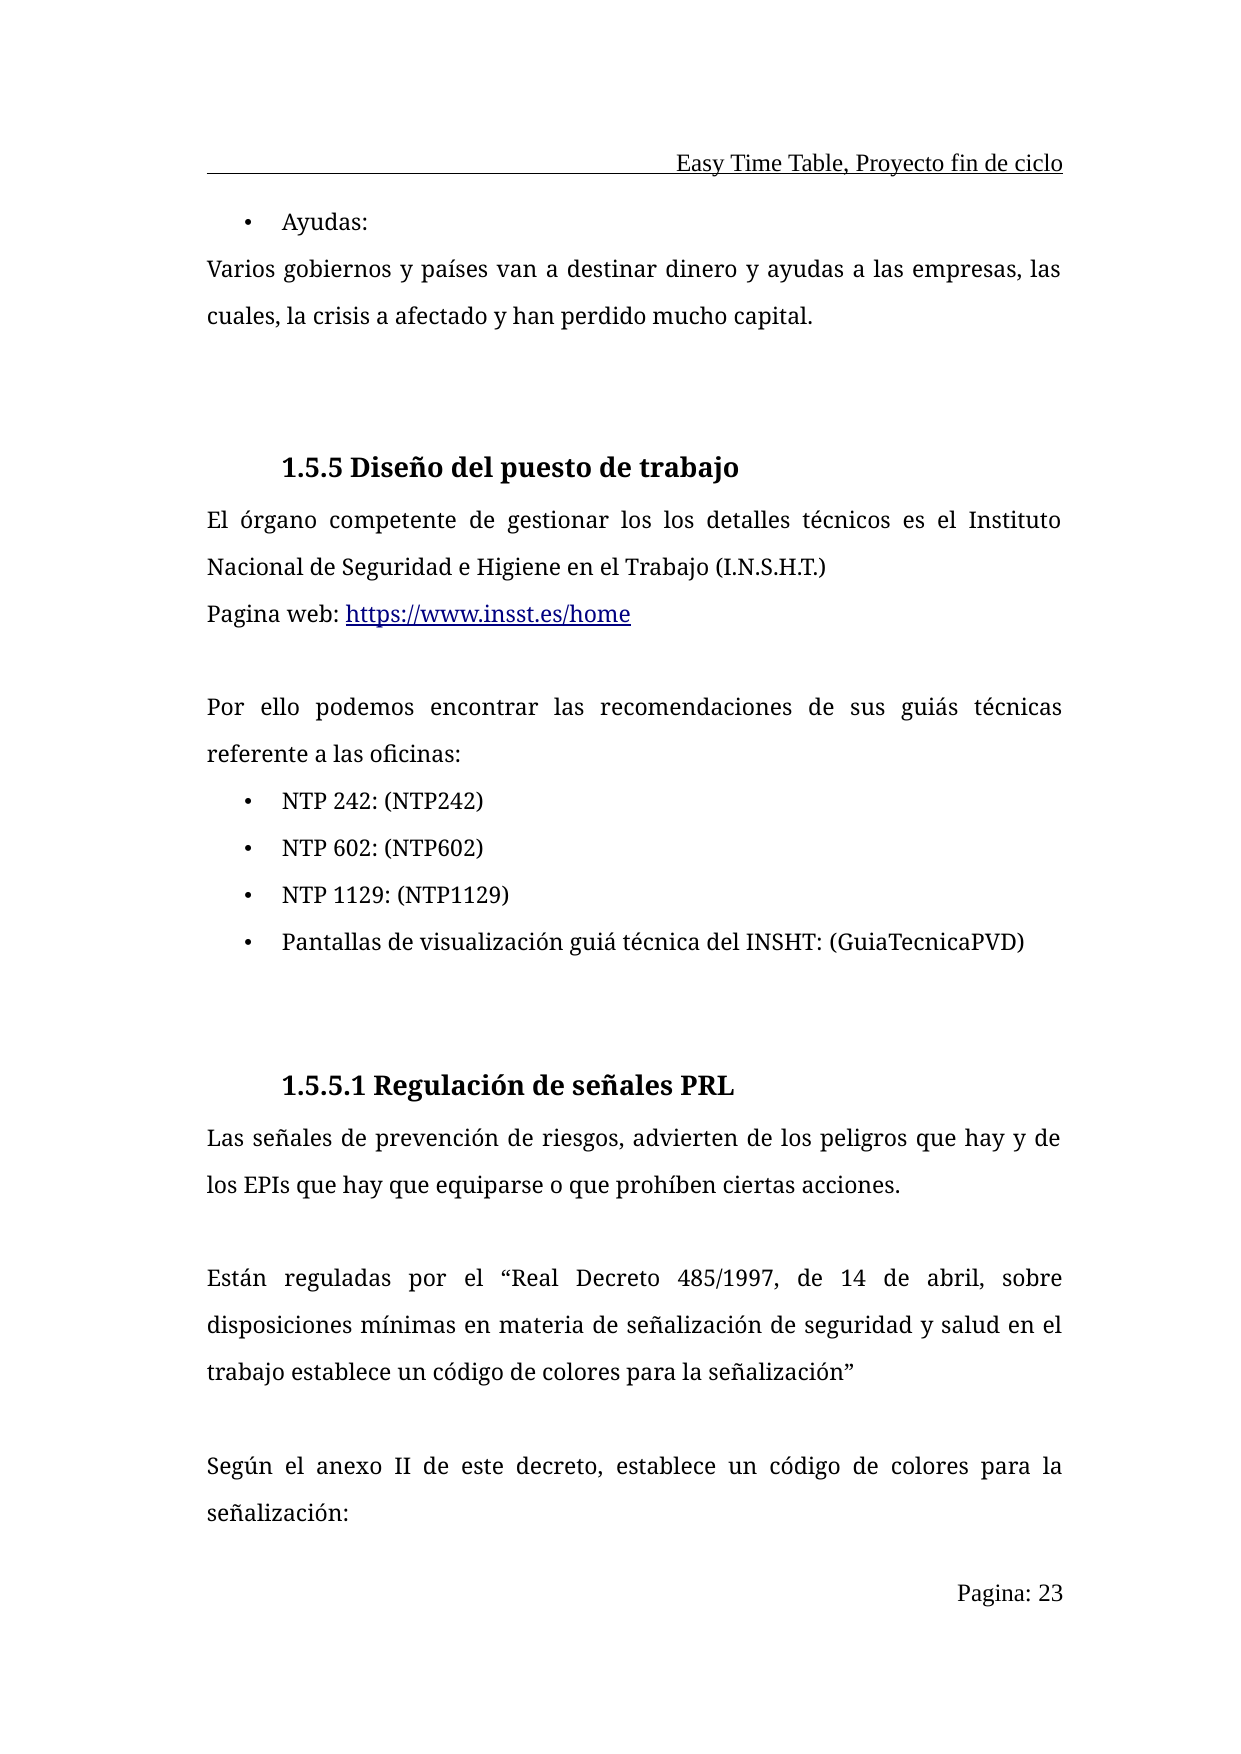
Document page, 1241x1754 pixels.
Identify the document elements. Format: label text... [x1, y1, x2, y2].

list Pantallas de visualización guiá técnica del INSHT: (GuiaTecnicaPVD) [244, 926, 1063, 957]
text Pagina web: https://www.insst.es/home [207, 598, 1063, 629]
text Están reguladas por el “Real Decreto 485/1997, de 14 de abril, sobre disposiciones mínimas en materia de señalización de seguridad y salud en el trabajo establece un código de colores para la señalización” [207, 1262, 1063, 1387]
text Las señales de prevención de riesgos, advierten de los peligros que hay y de los EPIs que hay que equiparse o que prohíben ciertas acciones. [207, 1122, 1063, 1200]
text Varios gobiernos y países van a destinar dinero y ayudas a las empresas, las cuales, la crisis a afectado y han perdido mucho capital. [207, 253, 1063, 331]
text Según el anexo II de este decreto, establece un código de colores para la señalización: [207, 1450, 1063, 1528]
list NTP 242: (NTP242) [244, 785, 1063, 816]
list NTP 1129: (NTP1129) [244, 879, 1063, 910]
text 1.5.5 Diseño del puesto de trabajo [207, 448, 1063, 485]
list NTP 602: (NTP602) [244, 832, 1063, 863]
text El órgano competente de gestionar los los detalles técnicos es el Instituto Nacional de Seguridad e Higiene en el Trabajo (I.N.S.H.T.) [207, 504, 1063, 582]
list Ayudas: [244, 206, 1063, 237]
text 1.5.5.1 Regulación de señales PRL [207, 1066, 1063, 1103]
text Por ello podemos encontrar las recomendaciones de sus guiás técnicas referente a las oficinas: [207, 691, 1063, 769]
